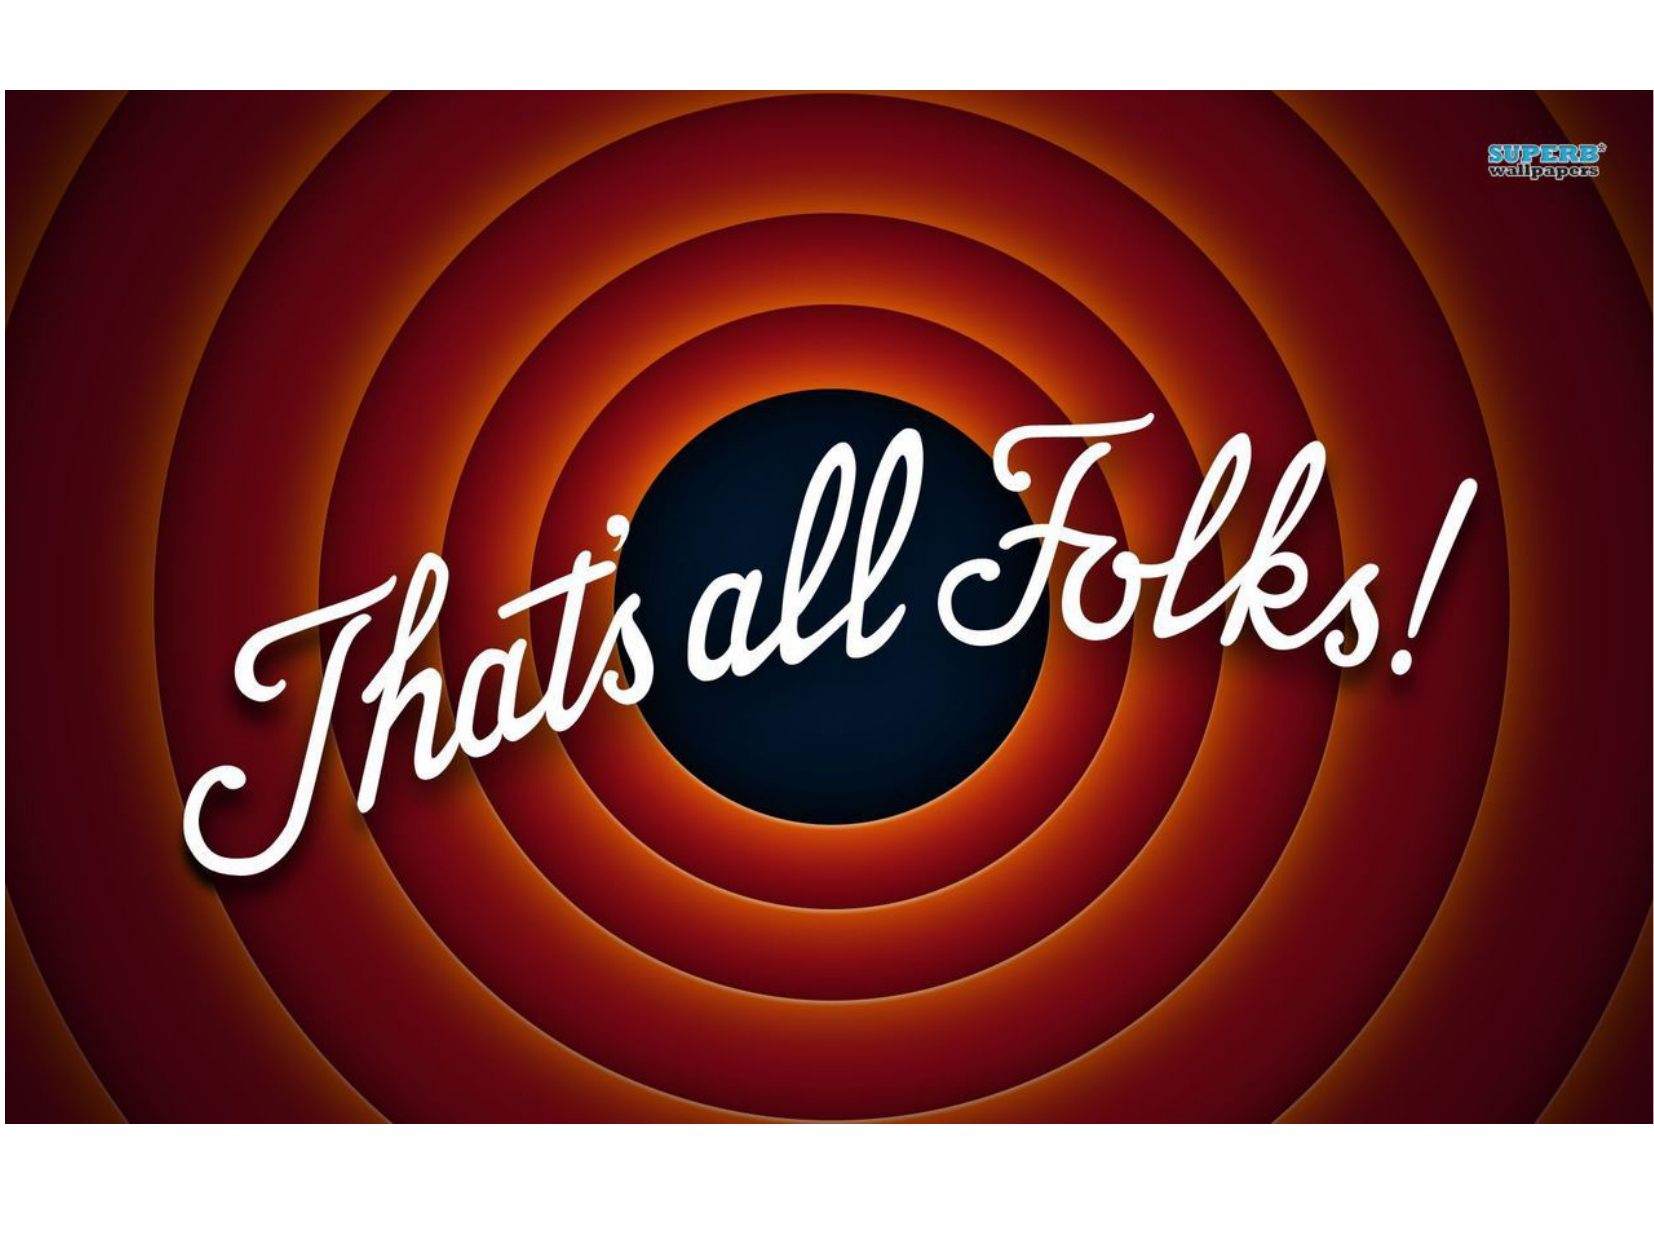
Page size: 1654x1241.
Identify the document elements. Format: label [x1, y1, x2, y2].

picture [5, 90, 1654, 1124]
